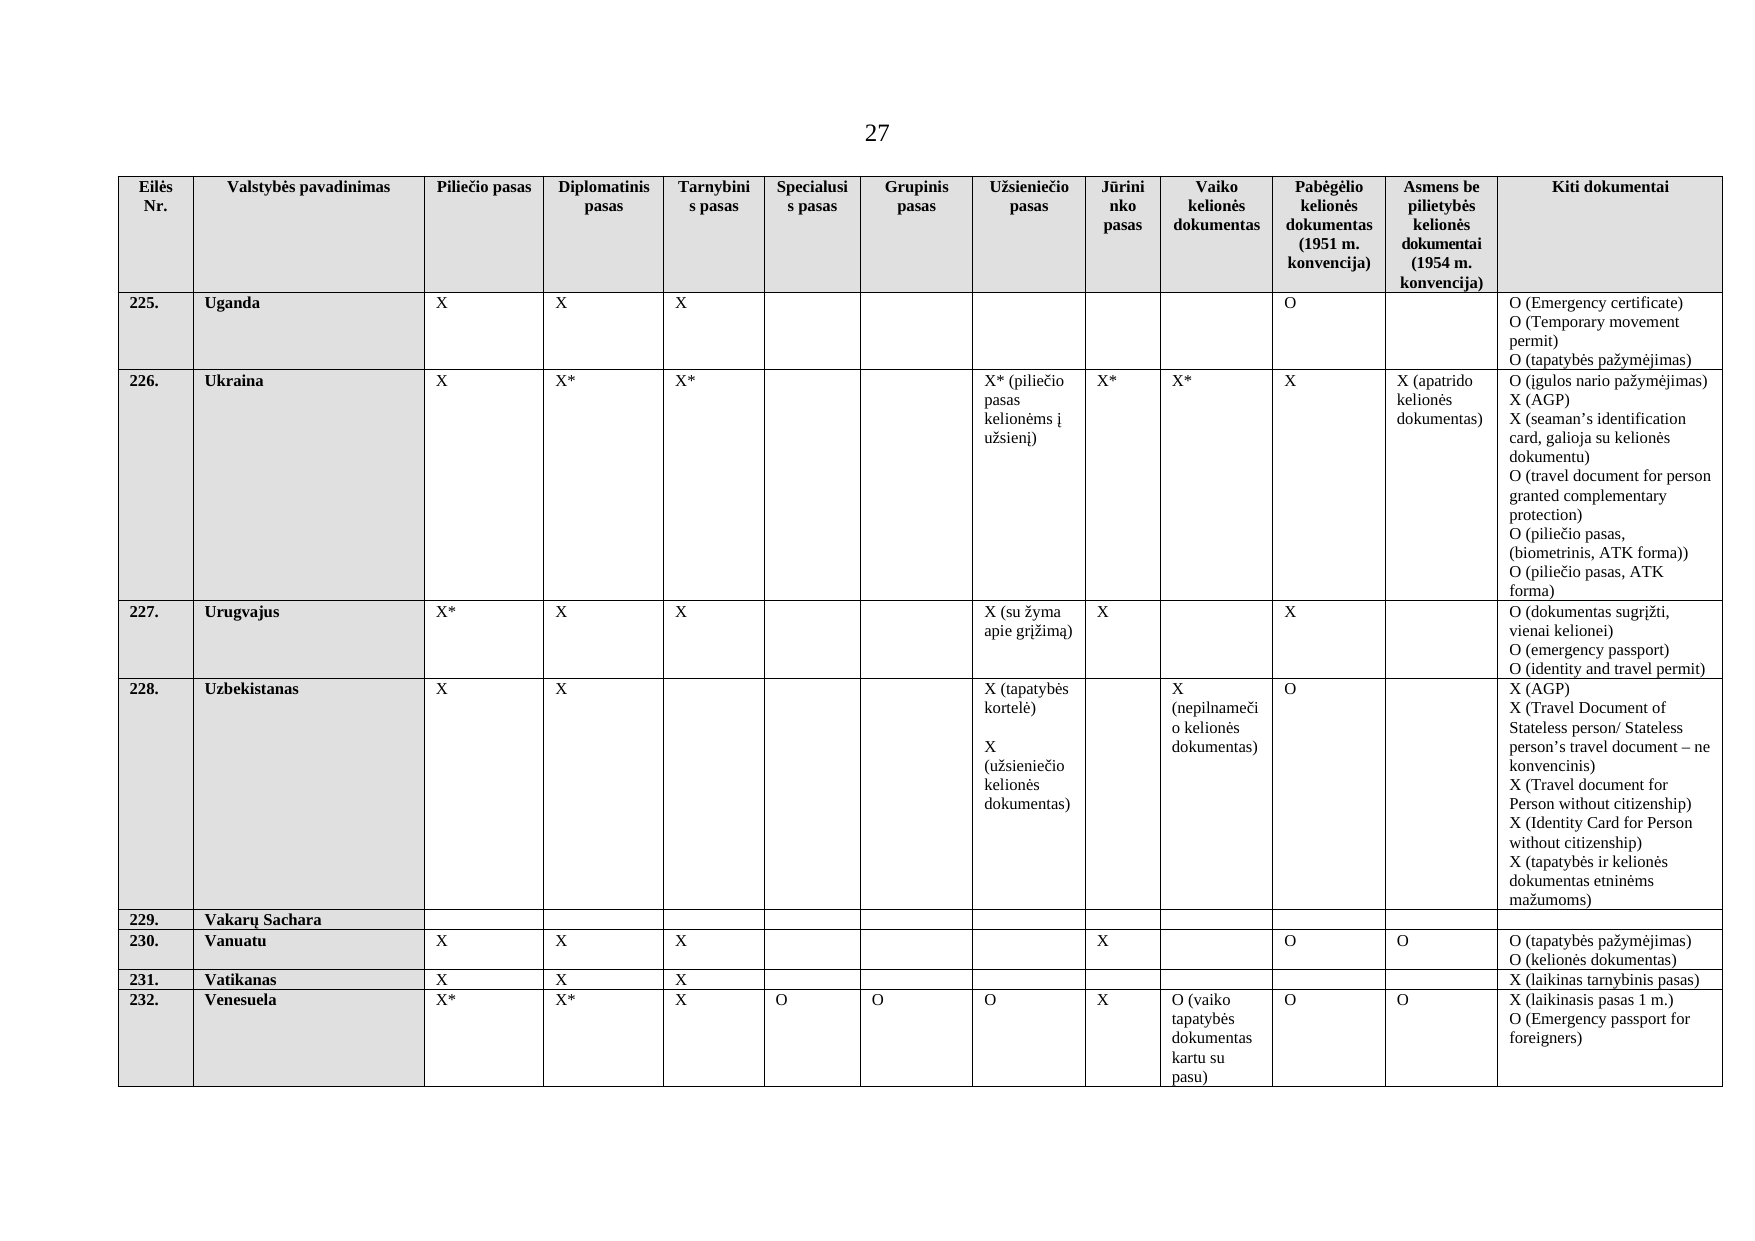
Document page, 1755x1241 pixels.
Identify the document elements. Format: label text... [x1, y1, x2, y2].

table_cell [1161, 970, 1272, 989]
table_cell [861, 293, 972, 369]
table_cell X* [544, 990, 663, 1086]
table_cell 232. [119, 990, 193, 1086]
table_cell [425, 910, 543, 929]
table_cell X (AGP) X (Travel Document of Stateless person/ Stateless person’s travel document – ne konvencinis) X (Travel document for Person without citizenship) X (Identity Card for Person without citizenship) X (tapatybės ir kelionės dokumentas etninėms mažumoms) [1498, 679, 1722, 909]
table_cell 230. [119, 930, 193, 969]
table_cell [1086, 679, 1160, 909]
table_cell X [1086, 930, 1160, 969]
table_cell 225. [119, 293, 193, 369]
table_cell Ukraina [194, 370, 424, 600]
table_cell X (laikinasis pasas 1 m.) O (Emergency passport for foreigners) [1498, 990, 1722, 1086]
table_cell [1086, 910, 1160, 929]
table_cell X [1086, 990, 1160, 1086]
table_cell X* [425, 990, 543, 1086]
table_header Vaiko kelionės dokumentas [1161, 177, 1272, 292]
table_cell X (apatrido kelionės dokumentas) [1386, 370, 1497, 600]
table_cell X [1273, 601, 1385, 678]
table_cell [664, 910, 764, 929]
table_cell 231. [119, 970, 193, 989]
table_cell O [973, 990, 1085, 1086]
table_cell X [425, 679, 543, 909]
table_header Jūrininko pasas [1086, 177, 1160, 292]
table_cell [765, 293, 860, 369]
table_cell Urugvajus [194, 601, 424, 678]
table_cell X* [1161, 370, 1272, 600]
table_cell X* [544, 370, 663, 600]
table_cell X (laikinas tarnybinis pasas) [1498, 970, 1722, 989]
table_header Grupinis pasas [861, 177, 972, 292]
table_cell Vanuatu [194, 930, 424, 969]
table_cell 227. [119, 601, 193, 678]
table_cell [1273, 910, 1385, 929]
table_cell X [664, 601, 764, 678]
table_cell O [1386, 930, 1497, 969]
table_cell X [1273, 370, 1385, 600]
table_header Specialusis pasas [765, 177, 860, 292]
table_cell Vatikanas [194, 970, 424, 989]
table_header Piliečio pasas [425, 177, 543, 292]
table_cell X [544, 930, 663, 969]
table_cell [1386, 293, 1497, 369]
table_cell [765, 679, 860, 909]
table_cell [544, 910, 663, 929]
table_header Užsieniečio pasas [973, 177, 1085, 292]
table_cell X (su žyma apie grįžimą) [973, 601, 1085, 678]
table_cell X [664, 293, 764, 369]
table_cell Vakarų Sachara [194, 910, 424, 929]
table_cell X [1086, 601, 1160, 678]
table_cell [861, 910, 972, 929]
table_cell [1498, 910, 1722, 929]
table_cell [1386, 679, 1497, 909]
table_cell [973, 930, 1085, 969]
table_cell [1161, 910, 1272, 929]
table_header Asmens be pilietybės kelionės dokumentai (1954 m. konvencija) [1386, 177, 1497, 292]
table_cell [861, 370, 972, 600]
table_cell [765, 930, 860, 969]
table_cell [1386, 910, 1497, 929]
table_cell [1386, 970, 1497, 989]
table_cell [1086, 970, 1160, 989]
table_cell O [1273, 990, 1385, 1086]
table_header Valstybės pavadinimas [194, 177, 424, 292]
table_cell X [664, 990, 764, 1086]
table_cell 229. [119, 910, 193, 929]
table_cell [973, 910, 1085, 929]
table_cell O (Emergency certificate) O (Temporary movement permit) O (tapatybės pažymėjimas) [1498, 293, 1722, 369]
table_cell X [425, 970, 543, 989]
table_cell X* [425, 601, 543, 678]
table_cell X [425, 293, 543, 369]
table_cell [765, 370, 860, 600]
table_cell O [1273, 930, 1385, 969]
table_cell O (vaiko tapatybės dokumentas kartu su pasu) [1161, 990, 1272, 1086]
table_cell O [1273, 293, 1385, 369]
table_cell X* (piliečio pasas kelionėms į užsienį) [973, 370, 1085, 600]
table_cell X [664, 970, 764, 989]
table_cell X* [1086, 370, 1160, 600]
table_cell [861, 601, 972, 678]
table_cell [765, 601, 860, 678]
table_cell X [544, 601, 663, 678]
table_header Kiti dokumentai [1498, 177, 1722, 292]
table_cell [765, 910, 860, 929]
table_cell [1161, 601, 1272, 678]
table_cell [1161, 930, 1272, 969]
table_cell O (įgulos nario pažymėjimas) X (AGP) X (seaman’s identification card, galioja su kelionės dokumentu) O (travel document for person granted complementary protection) O (piliečio pasas, (biometrinis, ATK forma)) O (piliečio pasas, ATK forma) [1498, 370, 1722, 600]
table_cell O [765, 990, 860, 1086]
table_cell X [664, 930, 764, 969]
table_header Tarnybinis pasas [664, 177, 764, 292]
table_cell O (dokumentas sugrįžti, vienai kelionei) O (emergency passport) O (identity and travel permit) [1498, 601, 1722, 678]
table_header Eilės Nr. [119, 177, 193, 292]
table_cell O (tapatybės pažymėjimas) O (kelionės dokumentas) [1498, 930, 1722, 969]
table_cell X (nepilnamečio kelionės dokumentas) [1161, 679, 1272, 909]
table_cell Uganda [194, 293, 424, 369]
table_cell 228. [119, 679, 193, 909]
table_cell 226. [119, 370, 193, 600]
table_cell [861, 970, 972, 989]
table_cell X* [664, 370, 764, 600]
table_cell [1161, 293, 1272, 369]
table_cell [861, 930, 972, 969]
table_cell Uzbekistanas [194, 679, 424, 909]
table_cell X [544, 679, 663, 909]
table_header Diplomatinis pasas [544, 177, 663, 292]
table_cell O [861, 990, 972, 1086]
table_header Pabėgėlio kelionės dokumentas (1951 m. konvencija) [1273, 177, 1385, 292]
table_cell [1273, 970, 1385, 989]
table_cell [1386, 601, 1497, 678]
table_cell [664, 679, 764, 909]
table_cell [1086, 293, 1160, 369]
table_cell X [544, 970, 663, 989]
table_cell X [425, 370, 543, 600]
table_cell [861, 679, 972, 909]
table_cell X (tapatybės kortelė) X (užsieniečio kelionės dokumentas) [973, 679, 1085, 909]
table_cell O [1386, 990, 1497, 1086]
table_cell X [544, 293, 663, 369]
table_cell O [1273, 679, 1385, 909]
table_cell X [425, 930, 543, 969]
table_cell [765, 970, 860, 989]
table_cell Venesuela [194, 990, 424, 1086]
table_cell [973, 970, 1085, 989]
table_cell [973, 293, 1085, 369]
